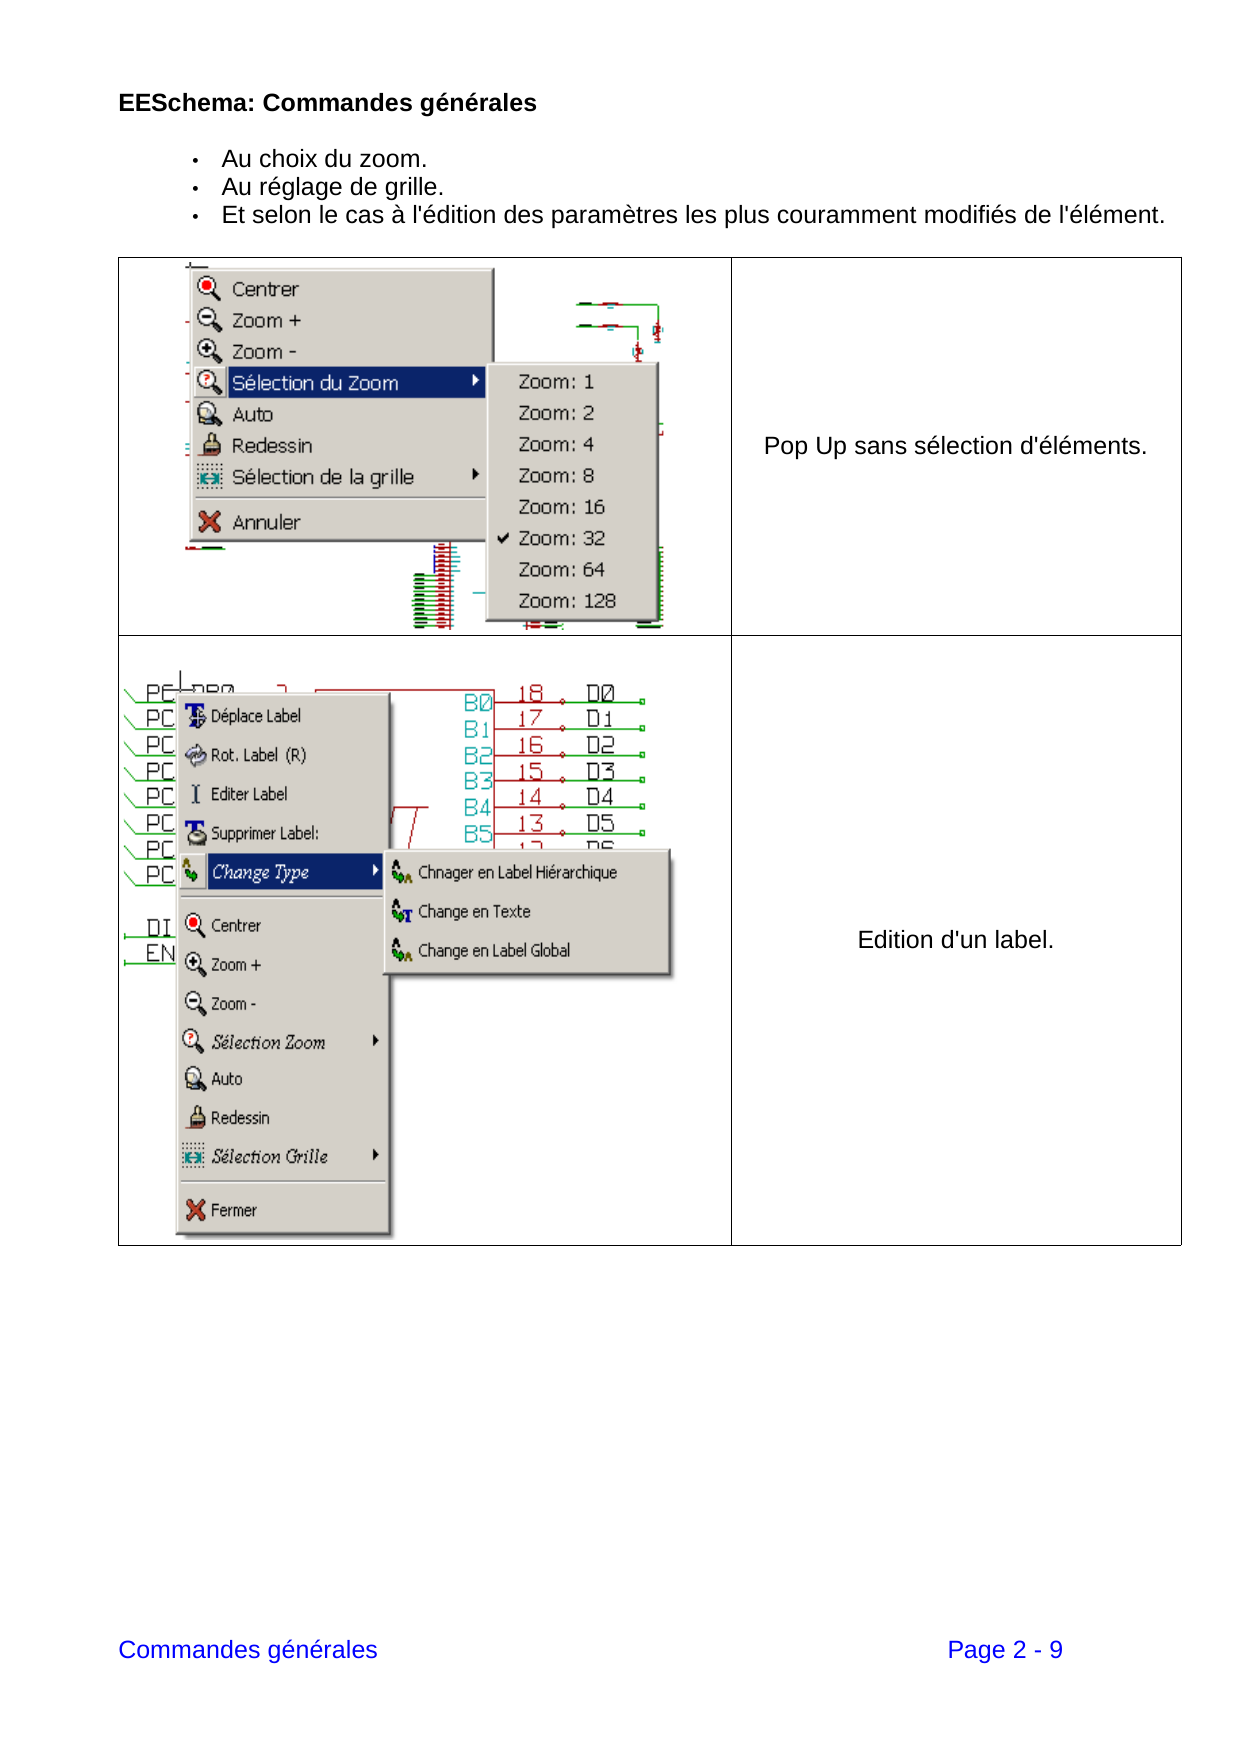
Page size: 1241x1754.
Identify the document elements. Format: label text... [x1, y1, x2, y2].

list Au choix du zoom. [192, 144, 1181, 173]
picture [123, 641, 725, 1240]
table_header [119, 258, 731, 635]
table_cell Edition d'un label. [732, 636, 1181, 1245]
list Et selon le cas à l'édition des paramètres les plus couramment modifiés de l'élément. [192, 201, 1181, 229]
list Au réglage de grille. [192, 173, 1181, 201]
picture [185, 262, 664, 630]
table_cell [119, 636, 731, 1245]
table_header Pop Up sans sélection d'éléments. [732, 258, 1181, 635]
